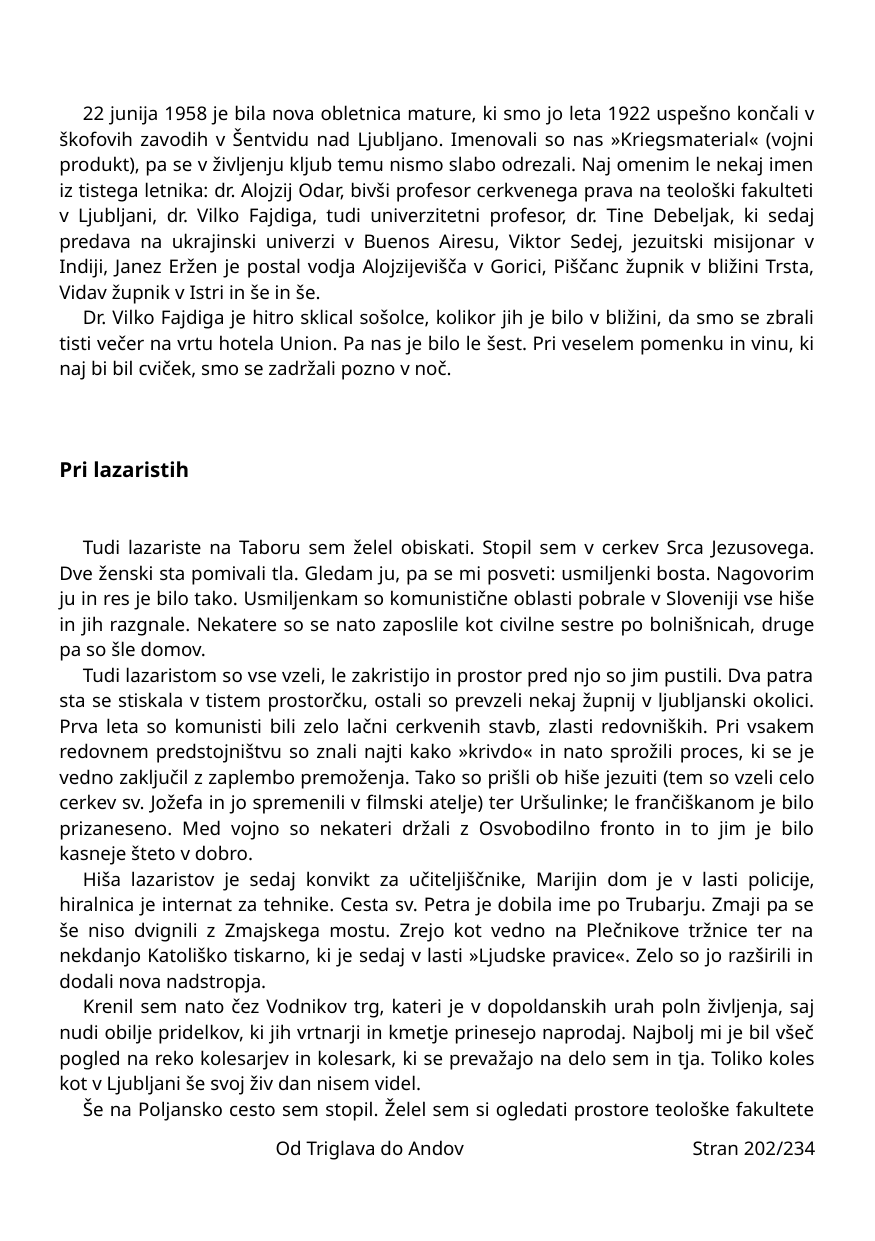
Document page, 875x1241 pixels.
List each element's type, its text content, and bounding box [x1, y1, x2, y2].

text Tudi lazariste na Taboru sem želel obiskati. Stopil sem v cerkev Srca Jezusovega. Dve ženski sta pomivali tla. Gledam ju, pa se mi posveti: usmiljenki bosta. Nagovorim ju in res je bilo tako. Usmiljenkam so komunistične oblasti pobrale v Sloveniji vse hiše in jih razgnale. Nekatere so se nato zaposlile kot civilne sestre po bolnišnicah, druge pa so šle domov. [59, 534, 815, 662]
text Dr. Vilko Fajdiga je hitro sklical sošolce, kolikor jih je bilo v bližini, da smo se zbrali tisti večer na vrtu hotela Union. Pa nas je bilo le šest. Pri veselem pomenku in vinu, ki naj bi bil cviček, smo se zadržali pozno v noč. [59, 305, 815, 381]
text Hiša lazaristov je sedaj konvikt za učiteljiščnike, Marijin dom je v lasti policije, hiralnica je internat za tehnike. Cesta sv. Petra je dobila ime po Trubarju. Zmaji pa se še niso dvignili z Zmajskega mostu. Zrejo kot vedno na Plečnikove tržnice ter na nekdanjo Katoliško tiskarno, ki je sedaj v lasti »Ljudske pravice«. Zelo so jo razširili in dodali nova nadstropja. [59, 866, 815, 994]
text 22 junija 1958 je bila nova obletnica mature, ki smo jo leta 1922 uspešno končali v škofovih zavodih v Šentvidu nad Ljubljano. Imenovali so nas »Kriegsmaterial« (vojni produkt), pa se v življenju kljub temu nismo slabo odrezali. Naj omenim le nekaj imen iz tistega letnika: dr. Alojzij Odar, bivši profesor cerkvenega prava na teološki fakulteti v Ljubljani, dr. Vilko Fajdiga, tudi univerzitetni profesor, dr. Tine Debeljak, ki sedaj predava na ukrajinski univerzi v Buenos Airesu, Viktor Sedej, jezuitski misijonar v Indiji, Janez Eržen je postal vodja Alojzijevišča v Gorici, Piščanc župnik v bližini Trsta, Vidav župnik v Istri in še in še. [59, 101, 815, 305]
text Krenil sem nato čez Vodnikov trg, kateri je v dopoldanskih urah poln življenja, saj nudi obilje pridelkov, ki jih vrtnarji in kmetje prinesejo naprodaj. Najbolj mi je bil všeč pogled na reko kolesarjev in kolesark, ki se prevažajo na delo sem in tja. Toliko koles kot v Ljubljani še svoj živ dan nisem videl. [59, 994, 815, 1096]
text Tudi lazaristom so vse vzeli, le zakristijo in prostor pred njo so jim pustili. Dva patra sta se stiskala v tistem prostorčku, ostali so prevzeli nekaj župnij v ljubljanski okolici. Prva leta so komunisti bili zelo lačni cerkvenih stavb, zlasti redovniških. Pri vsakem redovnem predstojništvu so znali najti kako »krivdo« in nato sprožili proces, ki se je vedno zaključil z zaplembo premoženja. Tako so prišli ob hiše jezuiti (tem so vzeli celo cerkev sv. Jožefa in jo spremenili v filmski atelje) ter Uršulinke; le frančiškanom je bilo prizaneseno. Med vojno so nekateri držali z Osvobodilno fronto in to jim je bilo kasneje šteto v dobro. [59, 662, 815, 866]
text Še na Poljansko cesto sem stopil. Želel sem si ogledati prostore teološke fakultete [59, 1096, 815, 1121]
subtitle Pri lazaristih [59, 432, 815, 484]
